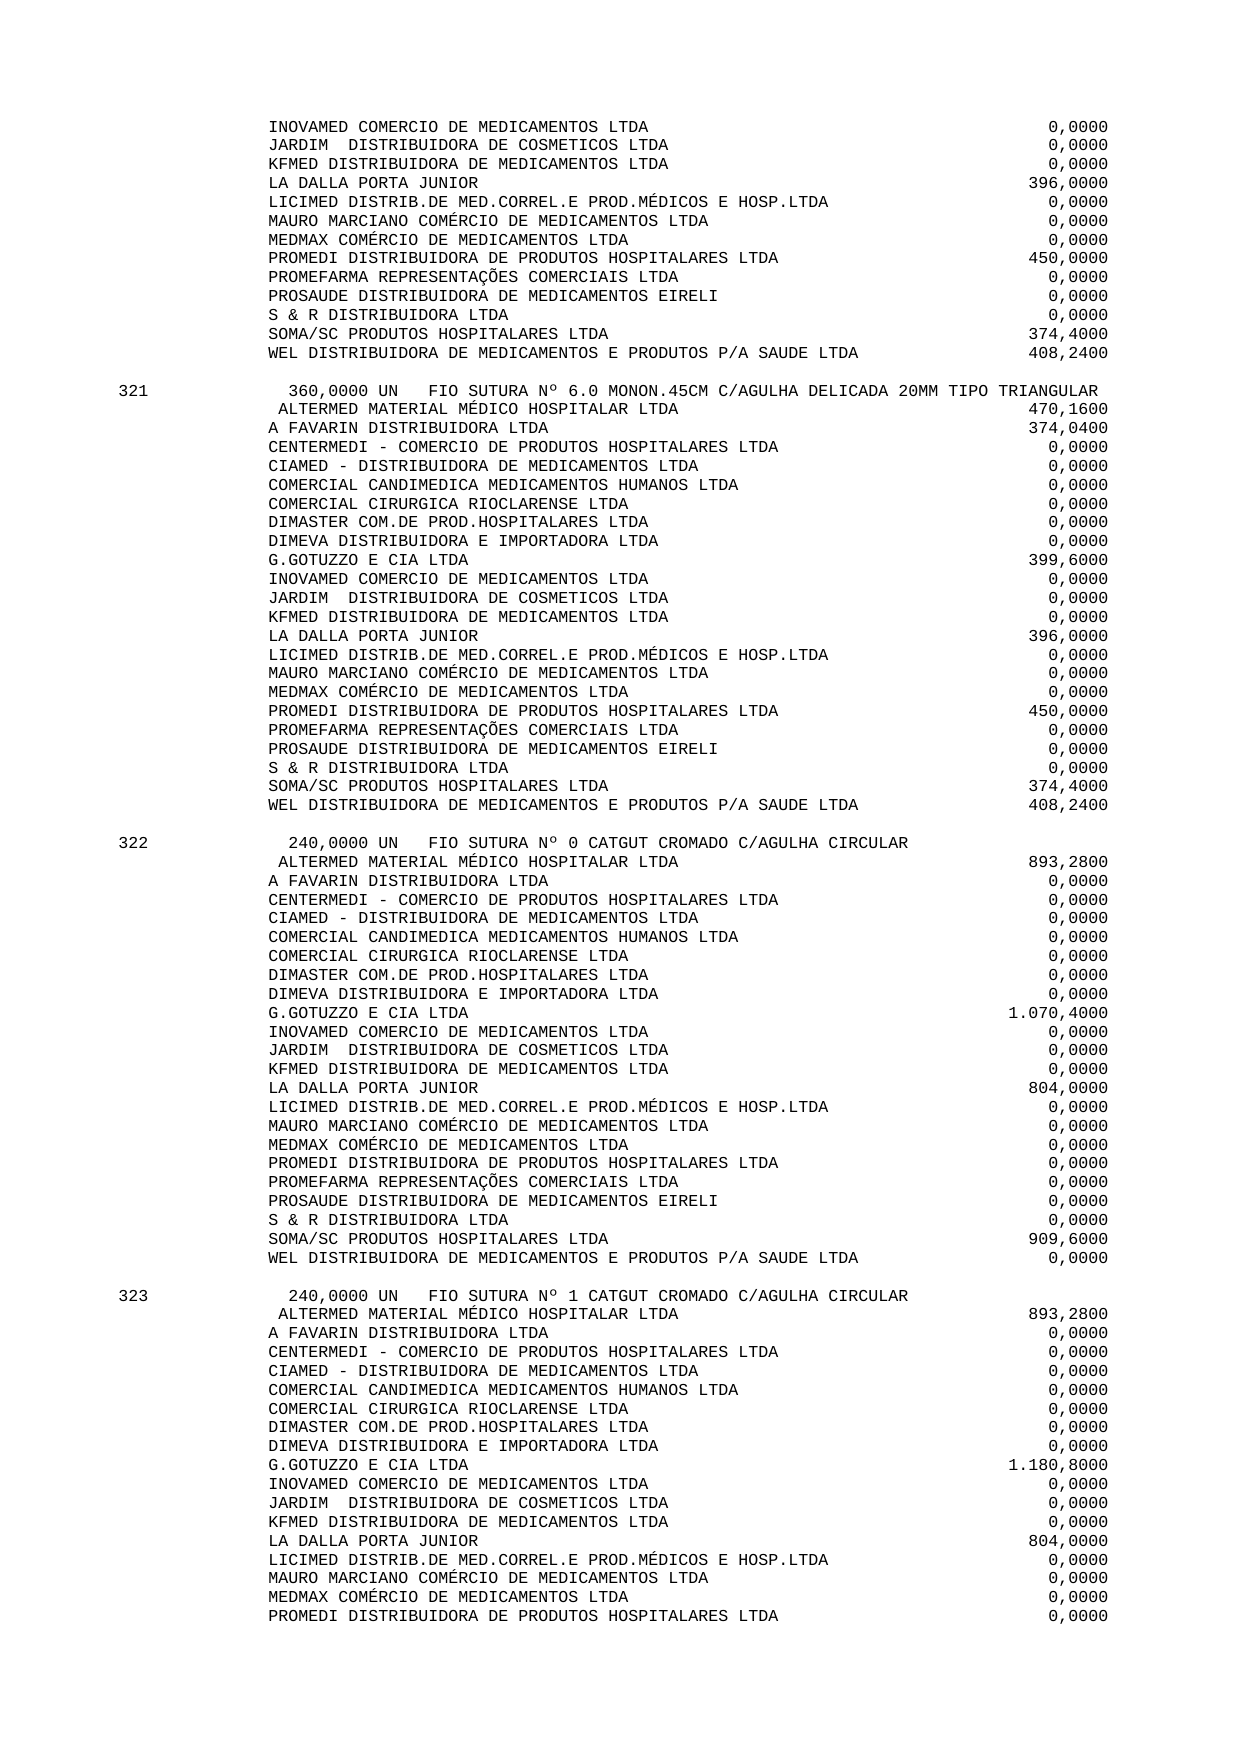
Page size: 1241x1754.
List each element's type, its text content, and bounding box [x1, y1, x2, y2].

text INOVAMED COMERCIO DE MEDICAMENTOS LTDA 0,0000 JARDIM DISTRIBUIDORA DE COSMETICOS LTDA 0,0000 KFMED DISTRIBUIDORA DE MEDICAMENTOS LTDA 0,0000 LA DALLA PORTA JUNIOR 396,0000 LICIMED DISTRIB.DE MED.CORREL.E PROD.MÉDICOS E HOSP.LTDA 0,0000 MAURO MARCIANO COMÉRCIO DE MEDICAMENTOS LTDA 0,0000 MEDMAX COMÉRCIO DE MEDICAMENTOS LTDA 0,0000 PROMEDI DISTRIBUIDORA DE PRODUTOS HOSPITALARES LTDA 450,0000 PROMEFARMA REPRESENTAÇÕES COMERCIAIS LTDA 0,0000 PROSAUDE DISTRIBUIDORA DE MEDICAMENTOS EIRELI 0,0000 S & R DISTRIBUIDORA LTDA 0,0000 SOMA/SC PRODUTOS HOSPITALARES LTDA 374,4000 WEL DISTRIBUIDORA DE MEDICAMENTOS E PRODUTOS P/A SAUDE LTDA 408,2400 321 360,0000 UN FIO SUTURA Nº 6.0 MONON.45CM C/AGULHA DELICADA 20MM TIPO TRIANGULAR ALTERMED MATERIAL MÉDICO HOSPITALAR LTDA 470,1600 A FAVARIN DISTRIBUIDORA LTDA 374,0400 CENTERMEDI - COMERCIO DE PRODUTOS HOSPITALARES LTDA 0,0000 CIAMED - DISTRIBUIDORA DE MEDICAMENTOS LTDA 0,0000 COMERCIAL CANDIMEDICA MEDICAMENTOS HUMANOS LTDA 0,0000 COMERCIAL CIRURGICA RIOCLARENSE LTDA 0,0000 DIMASTER COM.DE PROD.HOSPITALARES LTDA 0,0000 DIMEVA DISTRIBUIDORA E IMPORTADORA LTDA 0,0000 G.GOTUZZO E CIA LTDA 399,6000 INOVAMED COMERCIO DE MEDICAMENTOS LTDA 0,0000 JARDIM DISTRIBUIDORA DE COSMETICOS LTDA 0,0000 KFMED DISTRIBUIDORA DE MEDICAMENTOS LTDA 0,0000 LA DALLA PORTA JUNIOR 396,0000 LICIMED DISTRIB.DE MED.CORREL.E PROD.MÉDICOS E HOSP.LTDA 0,0000 MAURO MARCIANO COMÉRCIO DE MEDICAMENTOS LTDA 0,0000 MEDMAX COMÉRCIO DE MEDICAMENTOS LTDA 0,0000 PROMEDI DISTRIBUIDORA DE PRODUTOS HOSPITALARES LTDA 450,0000 PROMEFARMA REPRESENTAÇÕES COMERCIAIS LTDA 0,0000 PROSAUDE DISTRIBUIDORA DE MEDICAMENTOS EIRELI 0,0000 S & R DISTRIBUIDORA LTDA 0,0000 SOMA/SC PRODUTOS HOSPITALARES LTDA 374,4000 WEL DISTRIBUIDORA DE MEDICAMENTOS E PRODUTOS P/A SAUDE LTDA 408,2400 322 240,0000 UN FIO SUTURA Nº 0 CATGUT CROMADO C/AGULHA CIRCULAR ALTERMED MATERIAL MÉDICO HOSPITALAR LTDA 893,2800 A FAVARIN DISTRIBUIDORA LTDA 0,0000 CENTERMEDI - COMERCIO DE PRODUTOS HOSPITALARES LTDA 0,0000 CIAMED - DISTRIBUIDORA DE MEDICAMENTOS LTDA 0,0000 COMERCIAL CANDIMEDICA MEDICAMENTOS HUMANOS LTDA 0,0000 COMERCIAL CIRURGICA RIOCLARENSE LTDA 0,0000 DIMASTER COM.DE PROD.HOSPITALARES LTDA 0,0000 DIMEVA DISTRIBUIDORA E IMPORTADORA LTDA 0,0000 G.GOTUZZO E CIA LTDA 1.070,4000 INOVAMED COMERCIO DE MEDICAMENTOS LTDA 0,0000 JARDIM DISTRIBUIDORA DE COSMETICOS LTDA 0,0000 KFMED DISTRIBUIDORA DE MEDICAMENTOS LTDA 0,0000 LA DALLA PORTA JUNIOR 804,0000 LICIMED DISTRIB.DE MED.CORREL.E PROD.MÉDICOS E HOSP.LTDA 0,0000 MAURO MARCIANO COMÉRCIO DE MEDICAMENTOS LTDA 0,0000 MEDMAX COMÉRCIO DE MEDICAMENTOS LTDA 0,0000 PROMEDI DISTRIBUIDORA DE PRODUTOS HOSPITALARES LTDA 0,0000 PROMEFARMA REPRESENTAÇÕES COMERCIAIS LTDA 0,0000 PROSAUDE DISTRIBUIDORA DE MEDICAMENTOS EIRELI 0,0000 S & R DISTRIBUIDORA LTDA 0,0000 SOMA/SC PRODUTOS HOSPITALARES LTDA 909,6000 WEL DISTRIBUIDORA DE MEDICAMENTOS E PRODUTOS P/A SAUDE LTDA 0,0000 323 240,0000 UN FIO SUTURA Nº 1 CATGUT CROMADO C/AGULHA CIRCULAR ALTERMED MATERIAL MÉDICO HOSPITALAR LTDA 893,2800 A FAVARIN DISTRIBUIDORA LTDA 0,0000 CENTERMEDI - COMERCIO DE PRODUTOS HOSPITALARES LTDA 0,0000 CIAMED - DISTRIBUIDORA DE MEDICAMENTOS LTDA 0,0000 COMERCIAL CANDIMEDICA MEDICAMENTOS HUMANOS LTDA 0,0000 COMERCIAL CIRURGICA RIOCLARENSE LTDA 0,0000 DIMASTER COM.DE PROD.HOSPITALARES LTDA 0,0000 DIMEVA DISTRIBUIDORA E IMPORTADORA LTDA 0,0000 G.GOTUZZO E CIA LTDA 1.180,8000 INOVAMED COMERCIO DE MEDICAMENTOS LTDA 0,0000 JARDIM DISTRIBUIDORA DE COSMETICOS LTDA 0,0000 KFMED DISTRIBUIDORA DE MEDICAMENTOS LTDA 0,0000 LA DALLA PORTA JUNIOR 804,0000 LICIMED DISTRIB.DE MED.CORREL.E PROD.MÉDICOS E HOSP.LTDA 0,0000 MAURO MARCIANO COMÉRCIO DE MEDICAMENTOS LTDA 0,0000 MEDMAX COMÉRCIO DE MEDICAMENTOS LTDA 0,0000 PROMEDI DISTRIBUIDORA DE PRODUTOS HOSPITALARES LTDA 0,0000 [118, 118, 1122, 1626]
